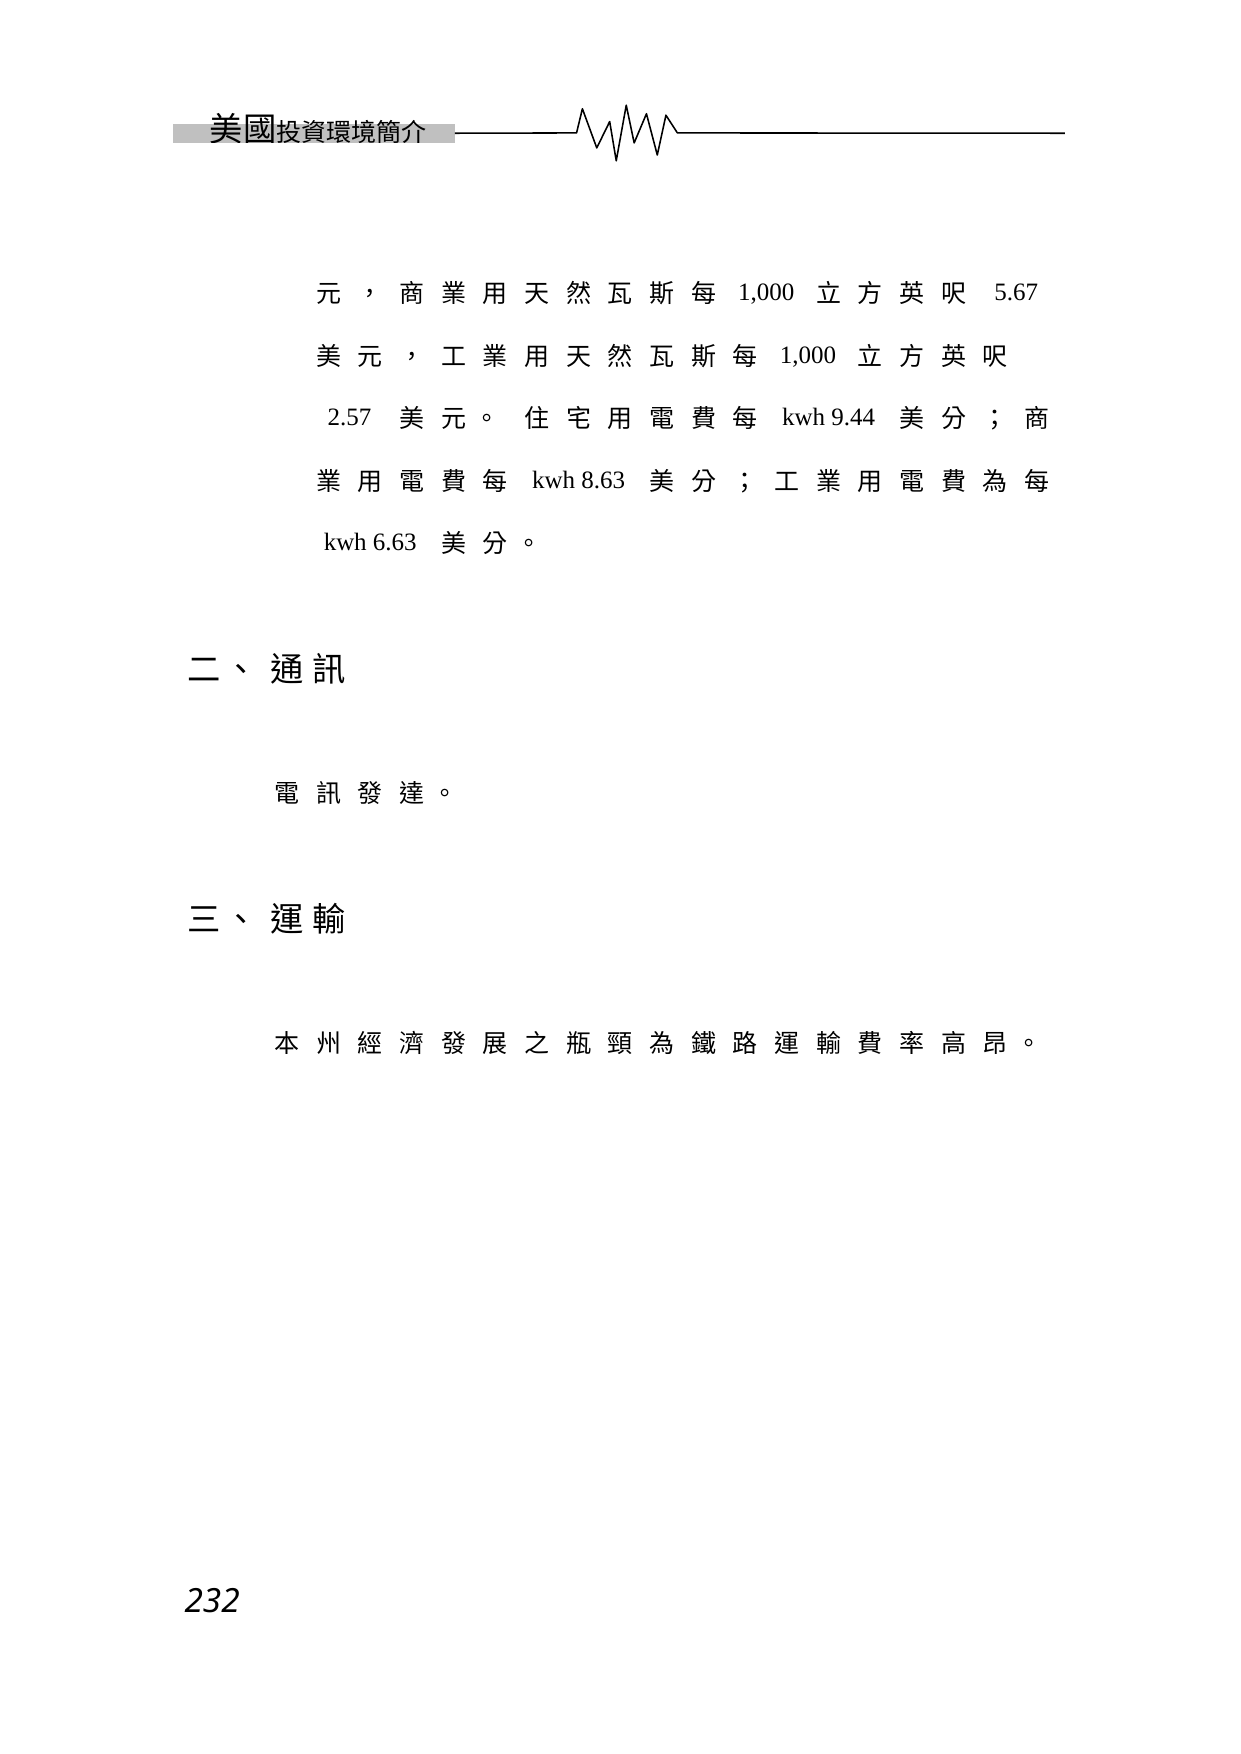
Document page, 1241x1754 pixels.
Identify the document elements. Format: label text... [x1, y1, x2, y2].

text 本州經濟發展之瓶頸為鐵路運輸費率高昂。 [183, 1000, 1058, 1063]
text 三、運輸 [183, 875, 1058, 938]
text 元，商業用天然瓦斯每1,000立方英呎5.67美元，工業用天然瓦斯每1,000立方英呎2.57美元。住宅用電費每kwh 9.44美分；商業用電費每kwh 8.63美分；工業用電費為每kwh 6.63美分。 [281, 250, 1058, 563]
text 電訊發達。 [183, 750, 1058, 813]
text 二、通訊 [183, 625, 1058, 688]
